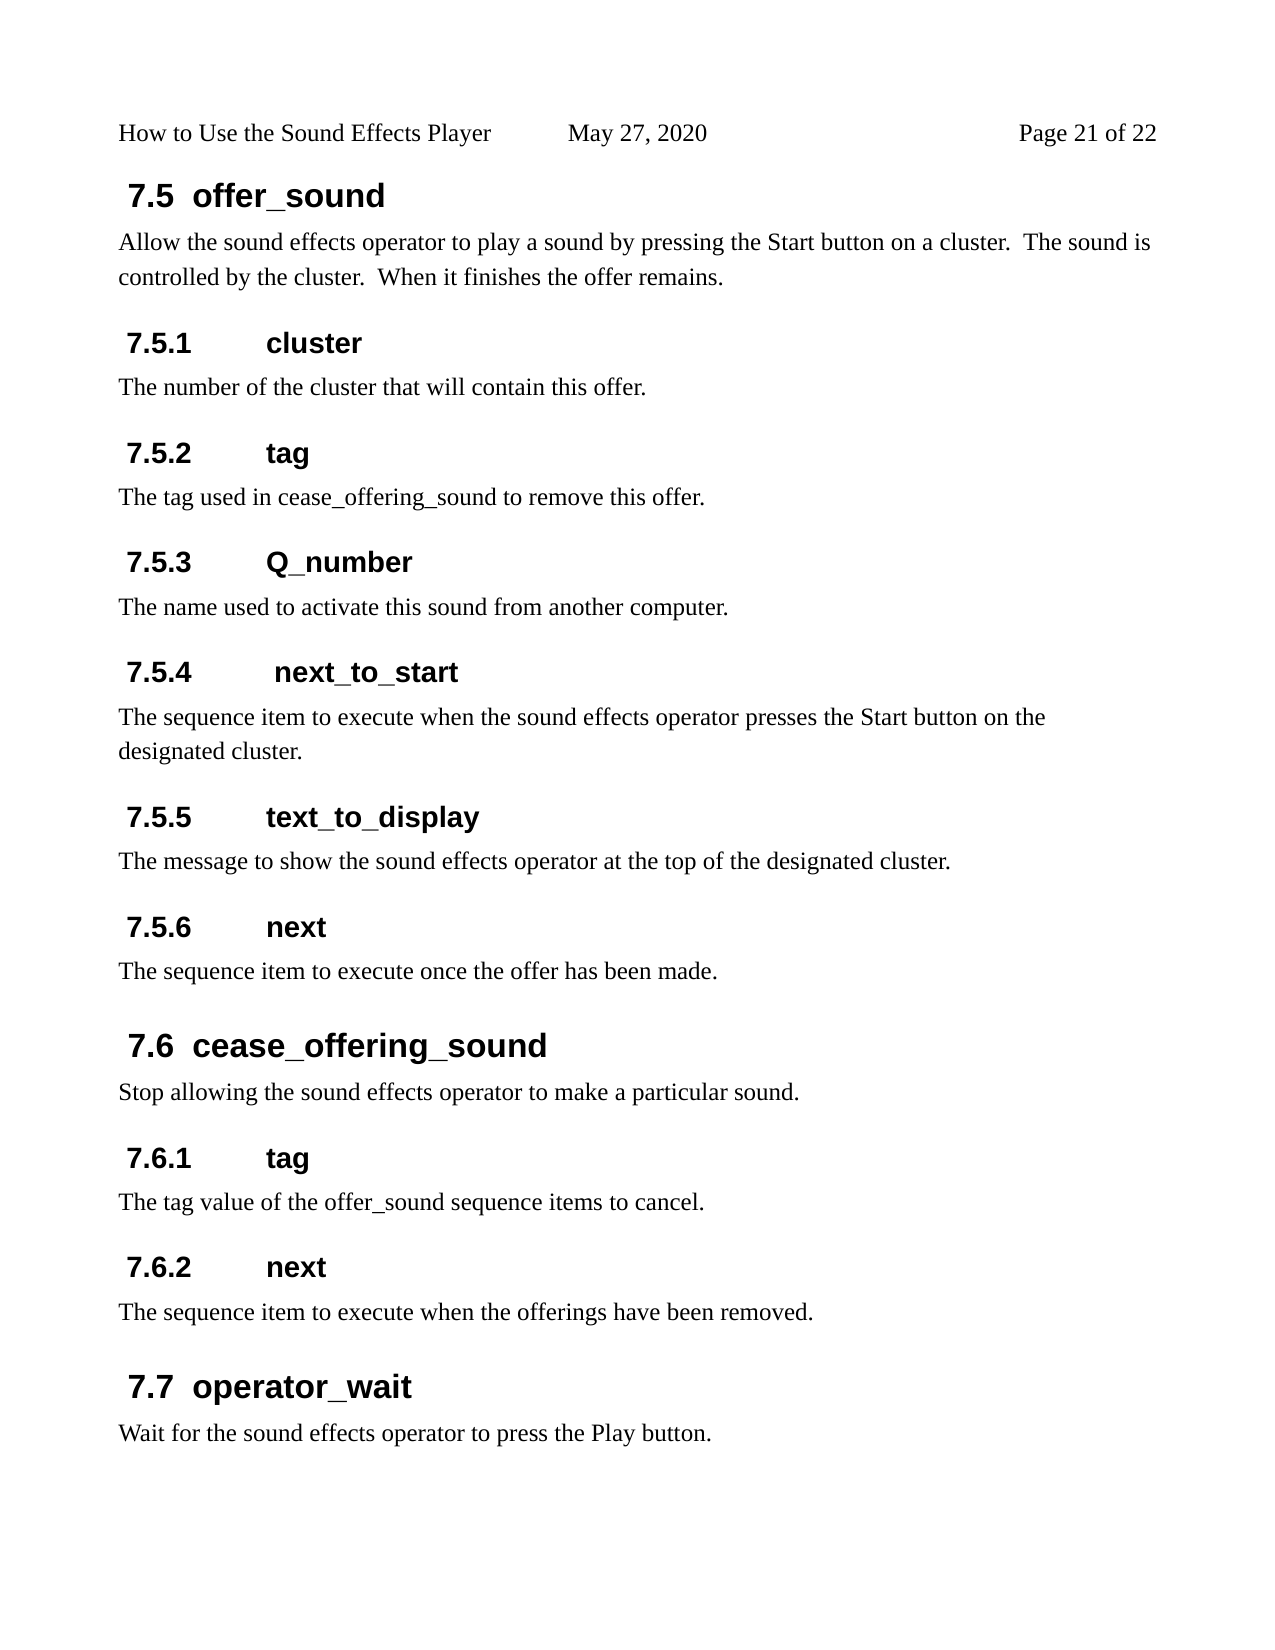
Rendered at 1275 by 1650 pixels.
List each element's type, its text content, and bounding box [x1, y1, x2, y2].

text The name used to activate this sound from another computer. [118, 592, 1157, 620]
text The tag value of the offer_sound sequence items to cancel. [118, 1187, 1157, 1216]
subtitle text_to_display [118, 800, 1157, 833]
subtitle Q_number [118, 545, 1157, 579]
subtitle tag [118, 436, 1157, 469]
text The sequence item to execute once the offer has been made. [118, 956, 1157, 984]
text Wait for the sound effects operator to press the Play button. [118, 1418, 1157, 1446]
text Allow the sound effects operator to play a sound by pressing the Start button on a cluster. The sound is controlled by the cluster. When it finishes the offer remains. [118, 227, 1157, 291]
subtitle next [118, 909, 1157, 943]
text The sequence item to execute when the sound effects operator presses the Start button on the designated cluster. [118, 702, 1157, 765]
text Stop allowing the sound effects operator to make a particular sound. [118, 1077, 1157, 1106]
subtitle offer_sound [118, 176, 1157, 215]
text The message to show the sound effects operator at the top of the designated cluster. [118, 846, 1157, 875]
subtitle next [118, 1250, 1157, 1284]
text The sequence item to execute when the offerings have been removed. [118, 1297, 1157, 1325]
subtitle next_to_start [118, 655, 1157, 689]
subtitle tag [118, 1141, 1157, 1174]
subtitle operator_wait [118, 1367, 1157, 1405]
subtitle cluster [118, 326, 1157, 359]
subtitle cease_offering_sound [118, 1026, 1157, 1064]
text The number of the cluster that will contain this offer. [118, 372, 1157, 401]
text The tag used in cease_offering_sound to remove this offer. [118, 482, 1157, 511]
